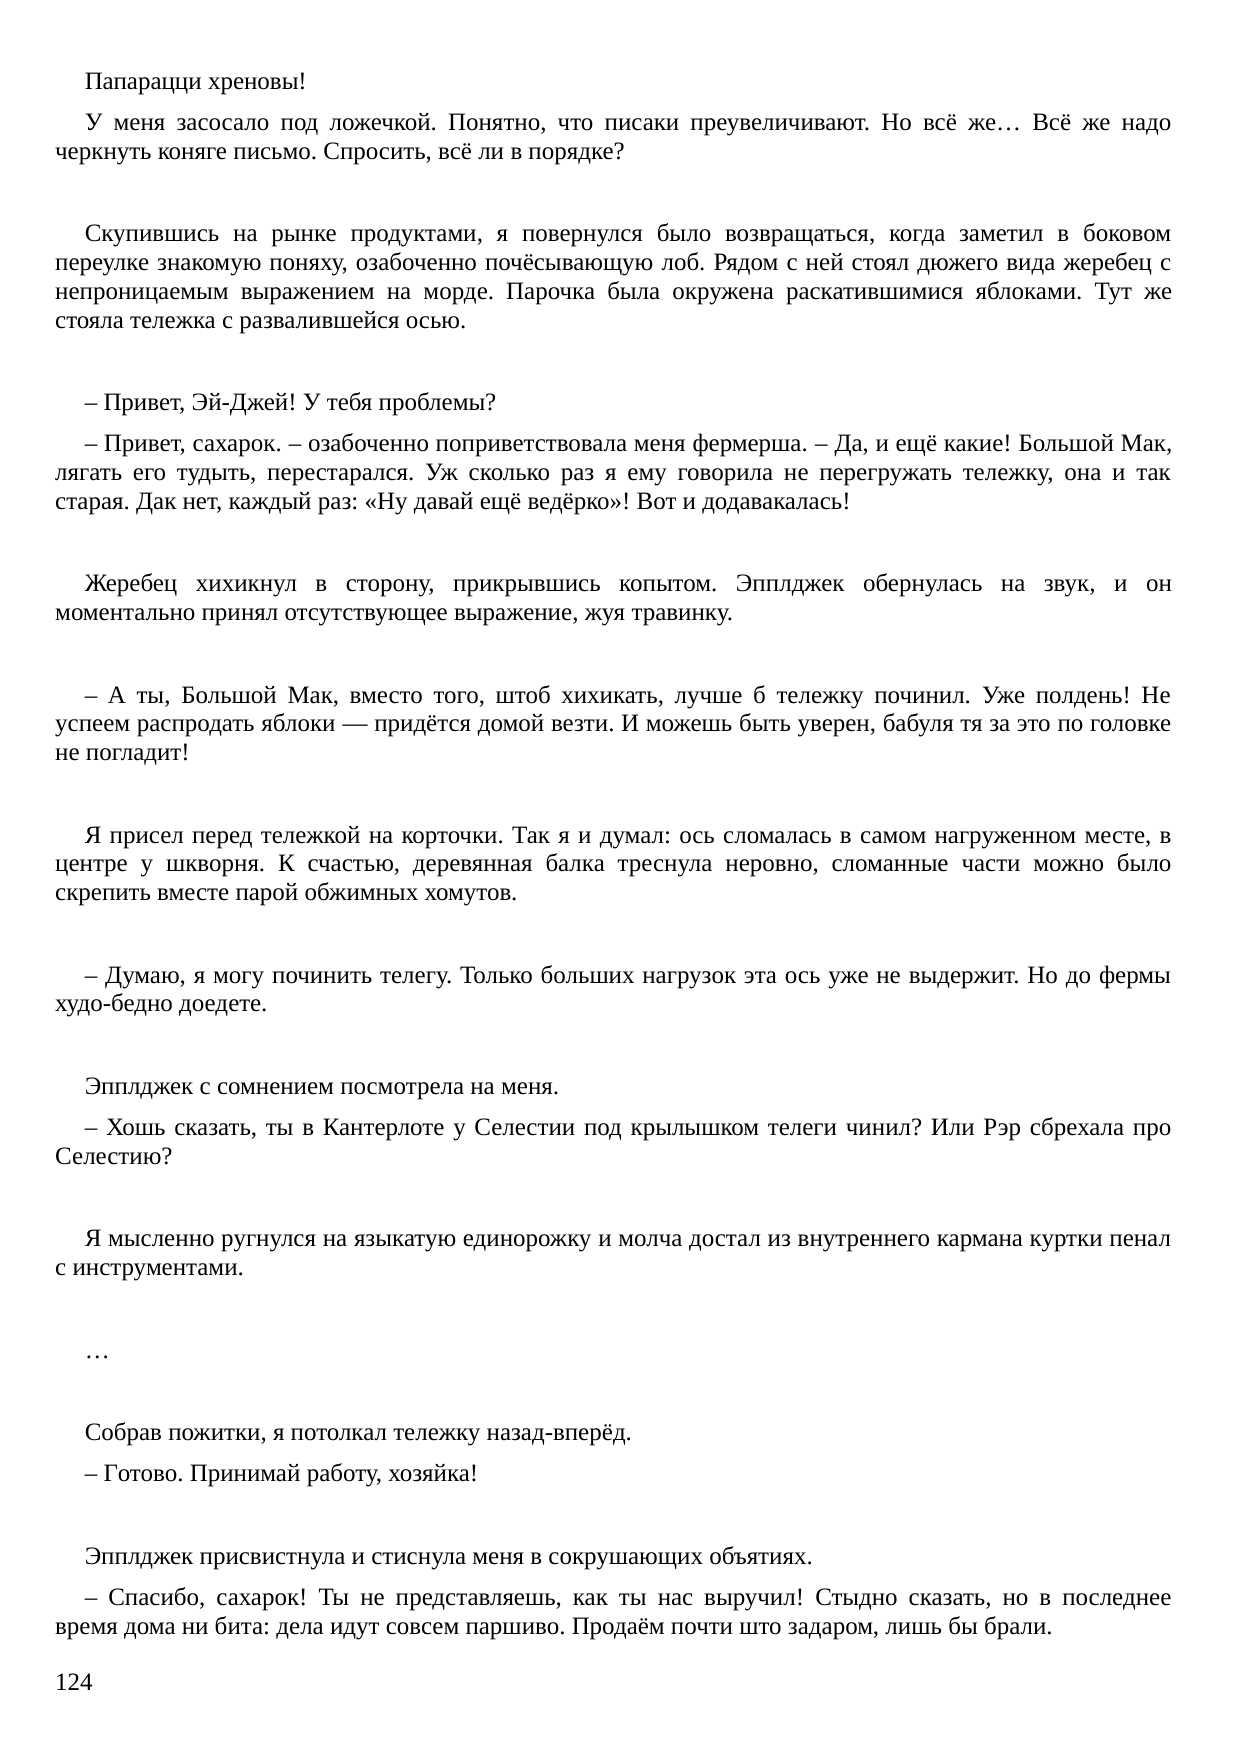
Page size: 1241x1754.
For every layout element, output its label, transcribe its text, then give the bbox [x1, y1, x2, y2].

text – Готово. Принимай работу, хозяйка! [55, 1458, 1173, 1487]
text Скупившись на рынке продуктами, я повернулся было возвращаться, когда заметил в боковом переулке знакомую поняху, озабоченно почёсывающую лоб. Рядом с ней стоял дюжего вида жеребец с непроницаемым выражением на морде. Парочка была окружена раскатившимися яблоками. Тут же стояла тележка с развалившейся осью. [55, 218, 1173, 333]
text Я присел перед тележкой на корточки. Так я и думал: ось сломалась в самом нагруженном месте, в центре у шкворня. К счастью, деревянная балка треснула неровно, сломанные части можно было скрепить вместе парой обжимных хомутов. [55, 820, 1173, 906]
text – А ты, Большой Мак, вместо того, штоб хихикать, лучше б тележку починил. Уже полдень! Не успеем распродать яблоки — придётся домой везти. И можешь быть уверен, бабуля тя за это по головке не погладит! [55, 680, 1173, 766]
text – Привет, Эй-Джей! У тебя проблемы? [55, 387, 1173, 416]
text – Хошь сказать, ты в Кантерлоте у Селестии под крылышком телеги чинил? Или Рэр сбрехала про Селестию? [55, 1112, 1173, 1170]
text Эпплджек с сомнением посмотрела на меня. [55, 1071, 1173, 1100]
text Папарацци хреновы! [55, 66, 1173, 95]
text Жеребец хихикнул в сторону, прикрывшись копытом. Эпплджек обернулась на звук, и он моментально принял отсутствующее выражение, жуя травинку. [55, 568, 1173, 626]
text У меня засосало под ложечкой. Понятно, что писаки преувеличивают. Но всё же… Всё же надо черкнуть коняге письмо. Спросить, всё ли в порядке? [55, 107, 1173, 165]
text … [55, 1335, 1173, 1363]
text Собрав пожитки, я потолкал тележку назад-вперёд. [55, 1417, 1173, 1446]
text Я мысленно ругнулся на языкатую единорожку и молча достал из внутреннего кармана куртки пенал с инструментами. [55, 1223, 1173, 1281]
text – Спасибо, сахарок! Ты не представляешь, как ты нас выручил! Стыдно сказать, но в последнее время дома ни бита: дела идут совсем паршиво. Продаём почти што задаром, лишь бы брали. [55, 1582, 1173, 1640]
text Эпплджек присвистнула и стиснула меня в сокрушающих объятиях. [55, 1541, 1173, 1570]
text – Думаю, я могу починить телегу. Только больших нагрузок эта ось уже не выдержит. Но до фермы худо-бедно доедете. [55, 960, 1173, 1017]
text – Привет, сахарок. – озабоченно поприветствовала меня фермерша. – Да, и ещё какие! Большой Мак, лягать его тудыть, перестарался. Уж сколько раз я ему говорила не перегружать тележку, она и так старая. Дак нет, каждый раз: «Ну давай ещё ведёрко»! Вот и додавакалась! [55, 428, 1173, 515]
